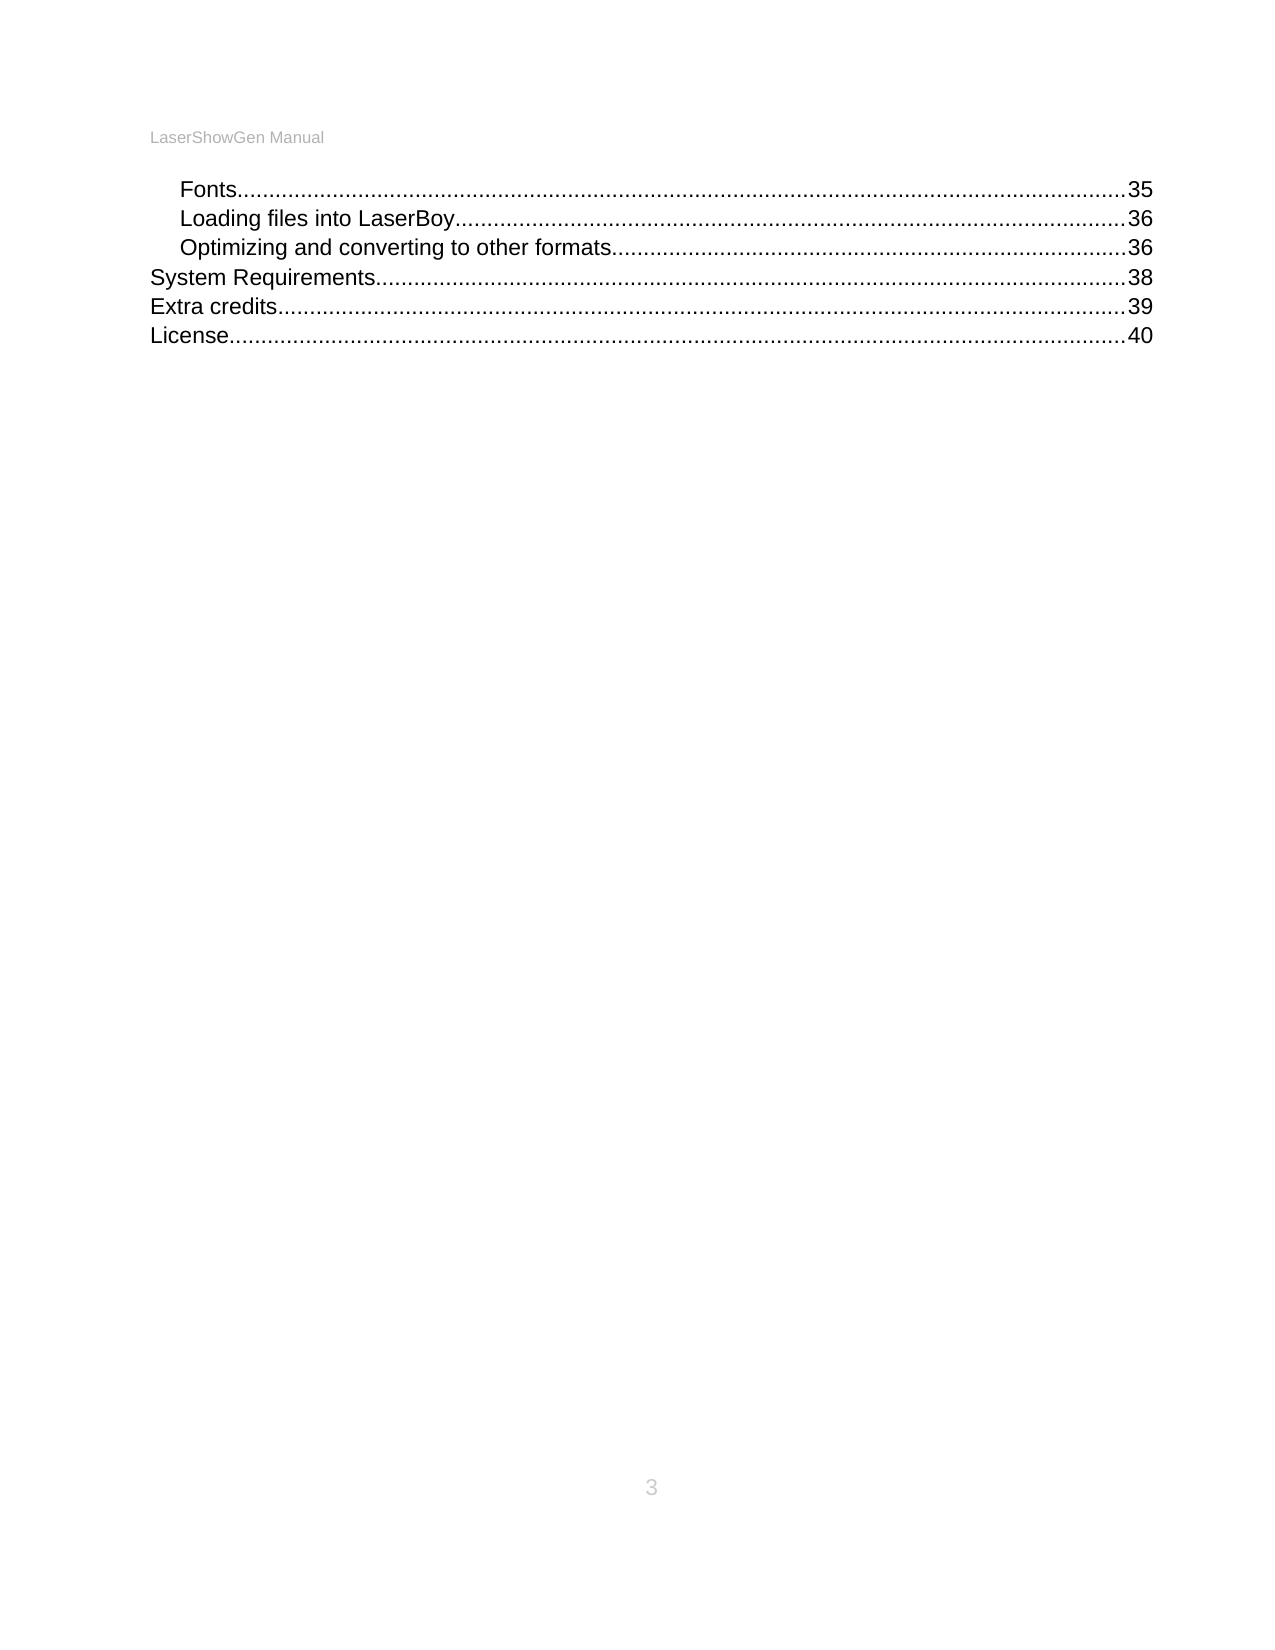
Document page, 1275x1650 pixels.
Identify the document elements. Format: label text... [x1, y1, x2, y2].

text Fonts 35 [179, 176, 1153, 202]
text Loading files into LaserBoy 36 [179, 206, 1153, 231]
text License 40 [150, 323, 1153, 349]
text Extra credits 39 [150, 294, 1153, 319]
text Optimizing and converting to other formats 36 [179, 235, 1153, 261]
text System Requirements 38 [150, 264, 1153, 290]
